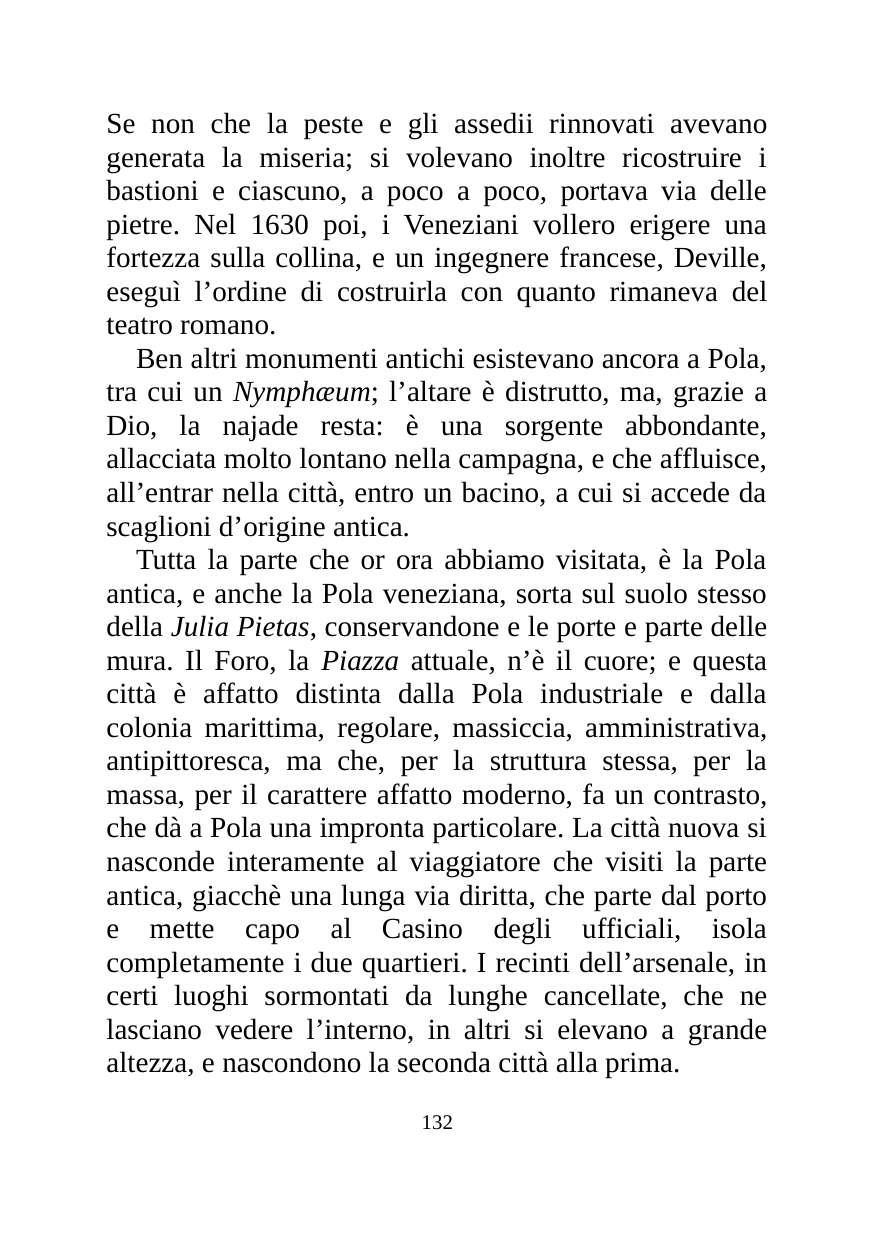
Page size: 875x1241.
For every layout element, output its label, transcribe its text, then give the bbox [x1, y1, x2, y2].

text Ben altri monumenti antichi esistevano ancora a Pola, tra cui un Nymphæum; l’altare è distrutto, ma, grazie a Dio, la najade resta: è una sorgente abbondante, allacciata molto lontano nella campagna, e che affluisce, all’entrar nella città, entro un bacino, a cui si accede da scaglioni d’origine antica. [106, 341, 768, 542]
text Tutta la parte che or ora abbiamo visitata, è la Pola antica, e anche la Pola veneziana, sorta sul suolo stesso della Julia Pietas, conservandone e le porte e parte delle mura. Il Foro, la Piazza attuale, n’è il cuore; e questa città è affatto distinta dalla Pola industriale e dalla colonia marittima, regolare, massiccia, amministrativa, antipittoresca, ma che, per la struttura stessa, per la massa, per il carattere affatto moderno, fa un contrasto, che dà a Pola una impronta particolare. La città nuova si nasconde interamente al viaggiatore che visiti la parte antica, giacchè una lunga via diritta, che parte dal porto e mette capo al Casino degli ufficiali, isola completamente i due quartieri. I recinti dell’arsenale, in certi luoghi sormontati da lunghe cancellate, che ne lasciano vedere l’interno, in altri si elevano a grande altezza, e nascondono la seconda città alla prima. [106, 542, 768, 1079]
text Se non che la peste e gli assedii rinnovati avevano generata la miseria; si volevano inoltre ricostruire i bastioni e ciascuno, a poco a poco, portava via delle pietre. Nel 1630 poi, i Veneziani vollero erigere una fortezza sulla collina, e un ingegnere francese, Deville, eseguì l’ordine di costruirla con quanto rimaneva del teatro romano. [106, 106, 768, 341]
